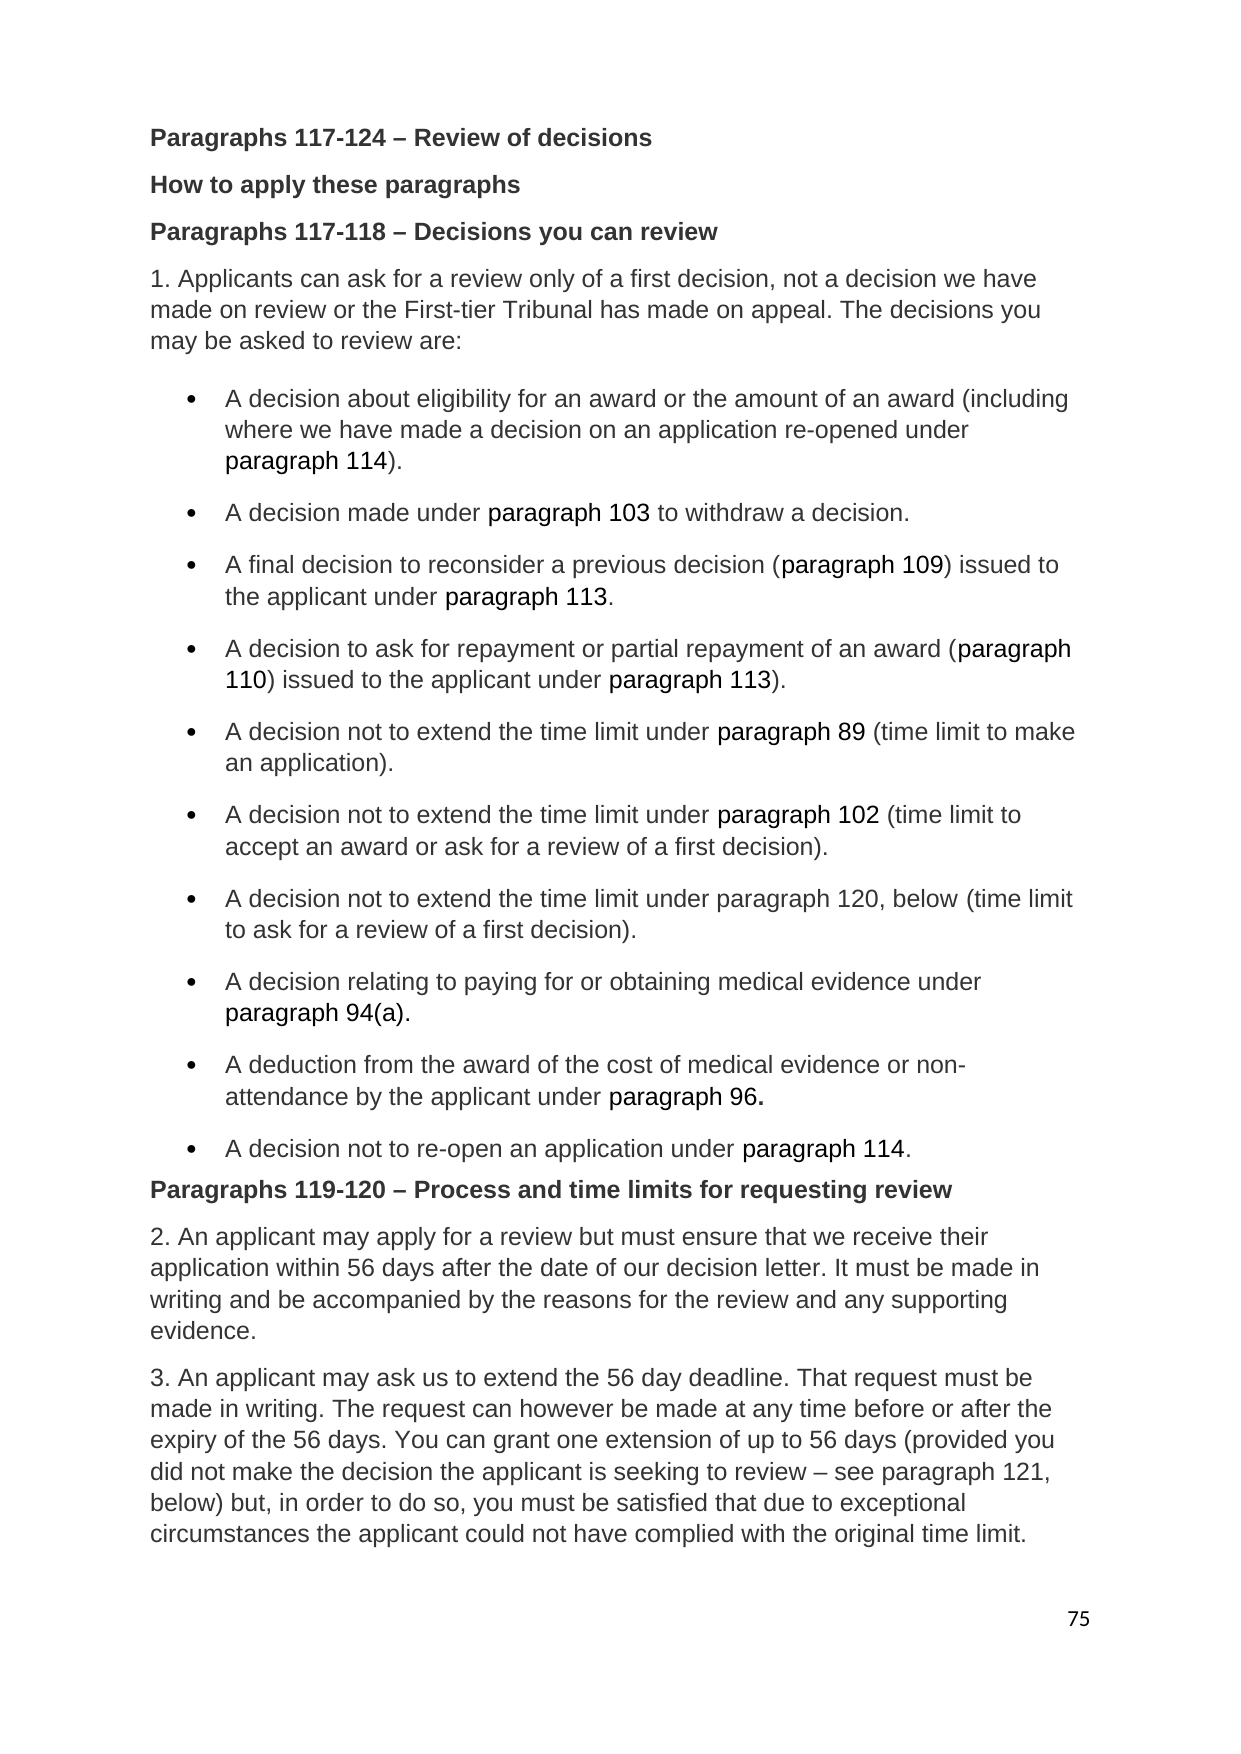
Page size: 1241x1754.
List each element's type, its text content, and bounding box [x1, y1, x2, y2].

list A deduction from the award of the cost of medical evidence or non-attendance by the applicant under paragraph 96. [187, 1048, 1090, 1110]
text Paragraphs 117-124 – Review of decisions [150, 121, 1090, 152]
text 2. An applicant may apply for a review but must ensure that we receive their application within 56 days after the date of our decision letter. It must be made in writing and be accompanied by the reasons for the review and any supporting evidence. [150, 1219, 1090, 1344]
list A decision not to re-open an application under paragraph 114. [187, 1131, 1090, 1162]
text 3. An applicant may ask us to extend the 56 day deadline. That request must be made in writing. The request can however be made at any time before or after the expiry of the 56 days. You can grant one extension of up to 56 days (provided you did not make the decision the applicant is seeking to review – see paragraph 121, below) but, in order to do so, you must be satisfied that due to exceptional circumstances the applicant could not have complied with the original time limit. [150, 1360, 1090, 1548]
text 1. Applicants can ask for a review only of a first decision, not a decision we have made on review or the First-tier Tribunal has made on appeal. The decisions you may be asked to review are: [150, 261, 1090, 355]
text How to apply these paragraphs [150, 167, 1090, 199]
list A final decision to reconsider a previous decision (paragraph 109) issued to the applicant under paragraph 113. [187, 548, 1090, 610]
list A decision relating to paying for or obtaining medical evidence under paragraph 94(a). [187, 964, 1090, 1027]
list A decision not to extend the time limit under paragraph 120, below (time limit to ask for a review of a first decision). [187, 881, 1090, 943]
list A decision about eligibility for an award or the amount of an award (including where we have made a decision on an application re-opened under paragraph 114). [187, 381, 1090, 475]
text Paragraphs 119-120 – Process and time limits for requesting review [150, 1173, 1090, 1204]
text Paragraphs 117-118 – Decisions you can review [150, 214, 1090, 246]
list A decision not to extend the time limit under paragraph 102 (time limit to accept an award or ask for a review of a first decision). [187, 798, 1090, 860]
list A decision not to extend the time limit under paragraph 89 (time limit to make an application). [187, 714, 1090, 777]
list A decision to ask for repayment or partial repayment of an award (paragraph 110) issued to the applicant under paragraph 113). [187, 631, 1090, 693]
list A decision made under paragraph 103 to withdraw a decision. [187, 496, 1090, 527]
